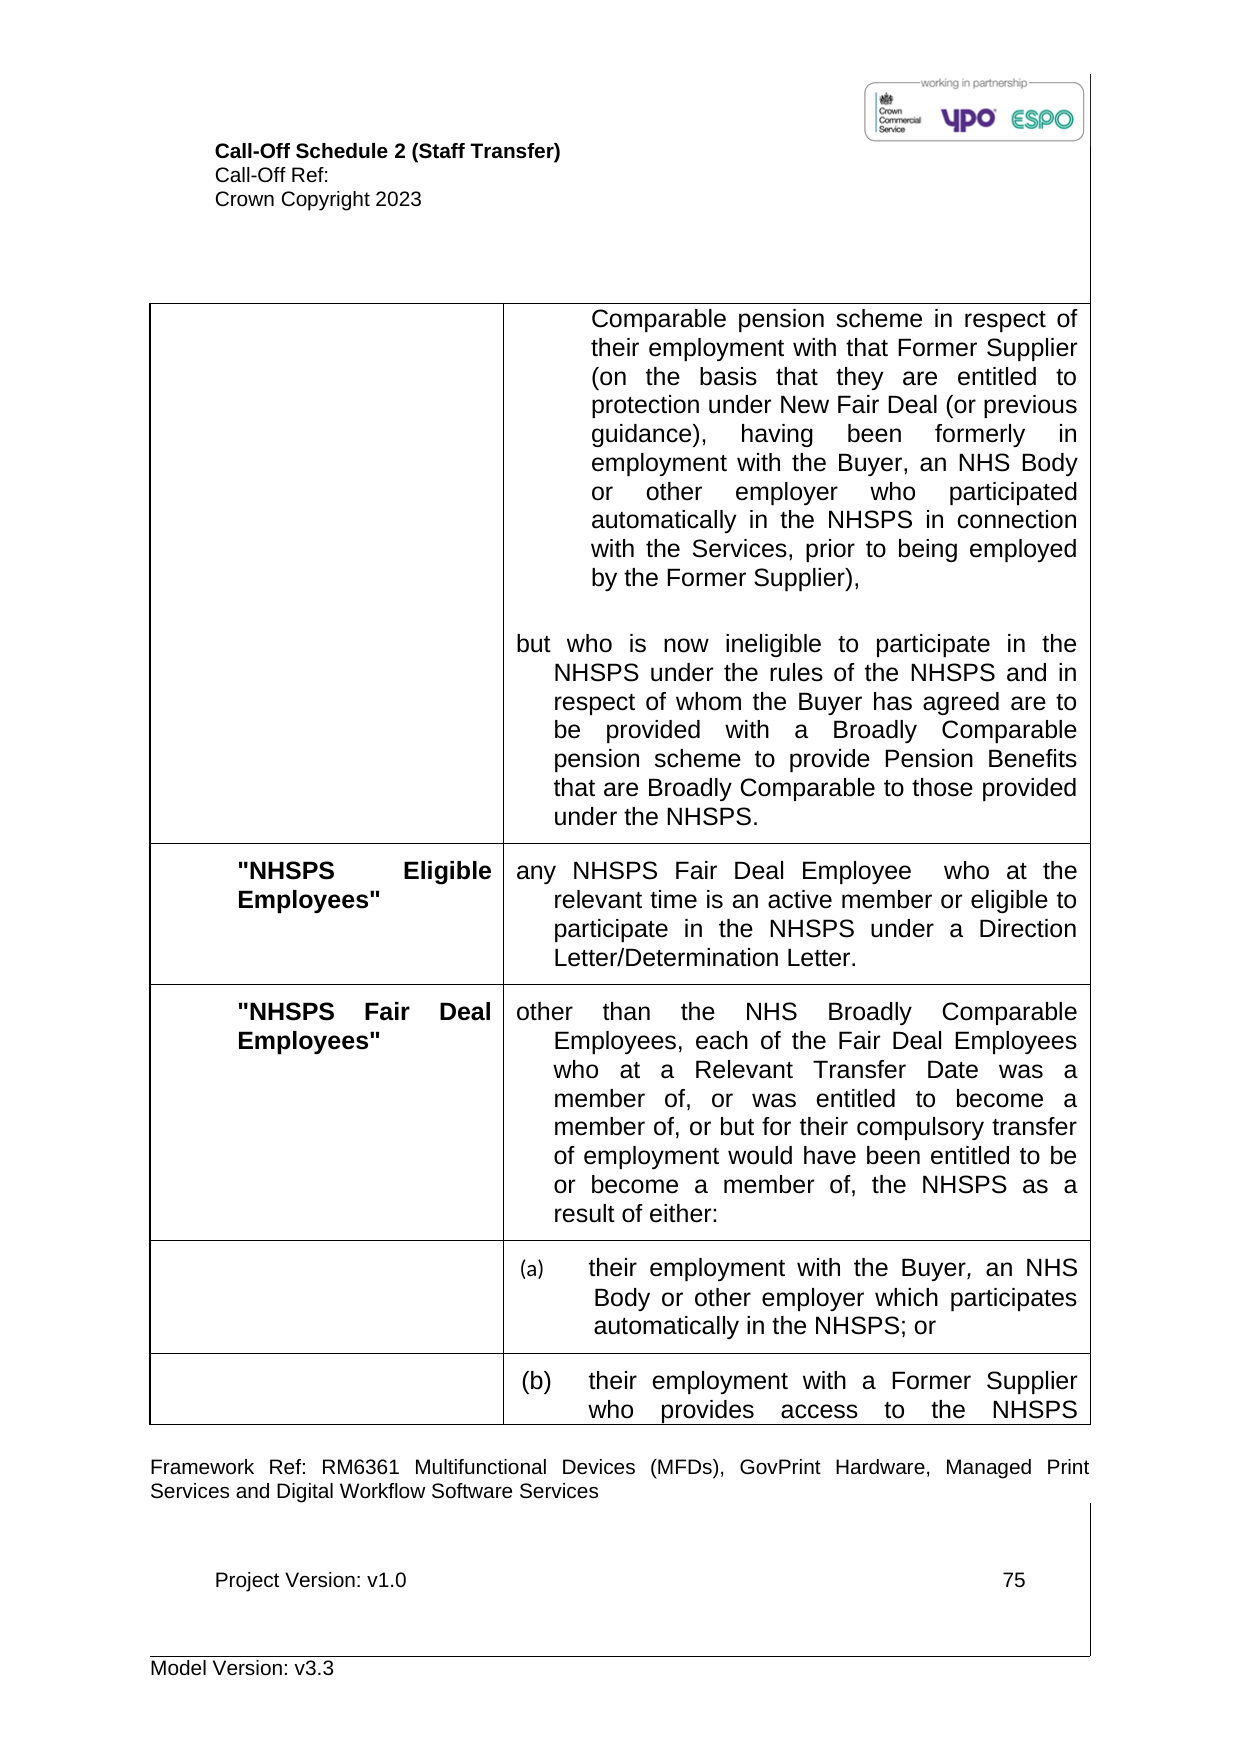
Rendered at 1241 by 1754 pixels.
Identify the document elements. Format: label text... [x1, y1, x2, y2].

table_cell any NHSPS Fair Deal Employee who at the relevant time is an active member or eligible to participate in the NHSPS under a Direction Letter/Determination Letter. [504, 844, 1090, 984]
table_cell [151, 1241, 503, 1352]
table_cell "NHSPS Fair Deal Employees" [151, 985, 503, 1240]
table_cell "NHSPS Eligible Employees" [151, 844, 503, 984]
table_cell [151, 1354, 503, 1423]
table_cell their employment with the Buyer, an NHS Body or other employer which participates automatically in the NHSPS; or [504, 1241, 1090, 1352]
table_cell their employment with a Former Supplier who provides access to the NHSPS [504, 1354, 1090, 1423]
table_cell Comparable pension scheme in respect of their employment with that Former Supplier (on the basis that they are entitled to protection under New Fair Deal (or previous guidance), having been formerly in employment with the Buyer, an NHS Body or other employer who participated automatically in the NHSPS in connection with the Services, prior to being employed by the Former Supplier), but who is now ineligible to participate in the NHSPS under the rules of the NHSPS and in respect of whom the Buyer has agreed are to be provided with a Broadly Comparable pension scheme to provide Pension Benefits that are Broadly Comparable to those provided under the NHSPS. [504, 304, 1090, 843]
table_cell other than the NHS Broadly Comparable Employees, each of the Fair Deal Employees who at a Relevant Transfer Date was a member of, or was entitled to become a member of, or but for their compulsory transfer of employment would have been entitled to be or become a member of, the NHSPS as a result of either: [504, 985, 1090, 1240]
table_cell [151, 304, 503, 843]
